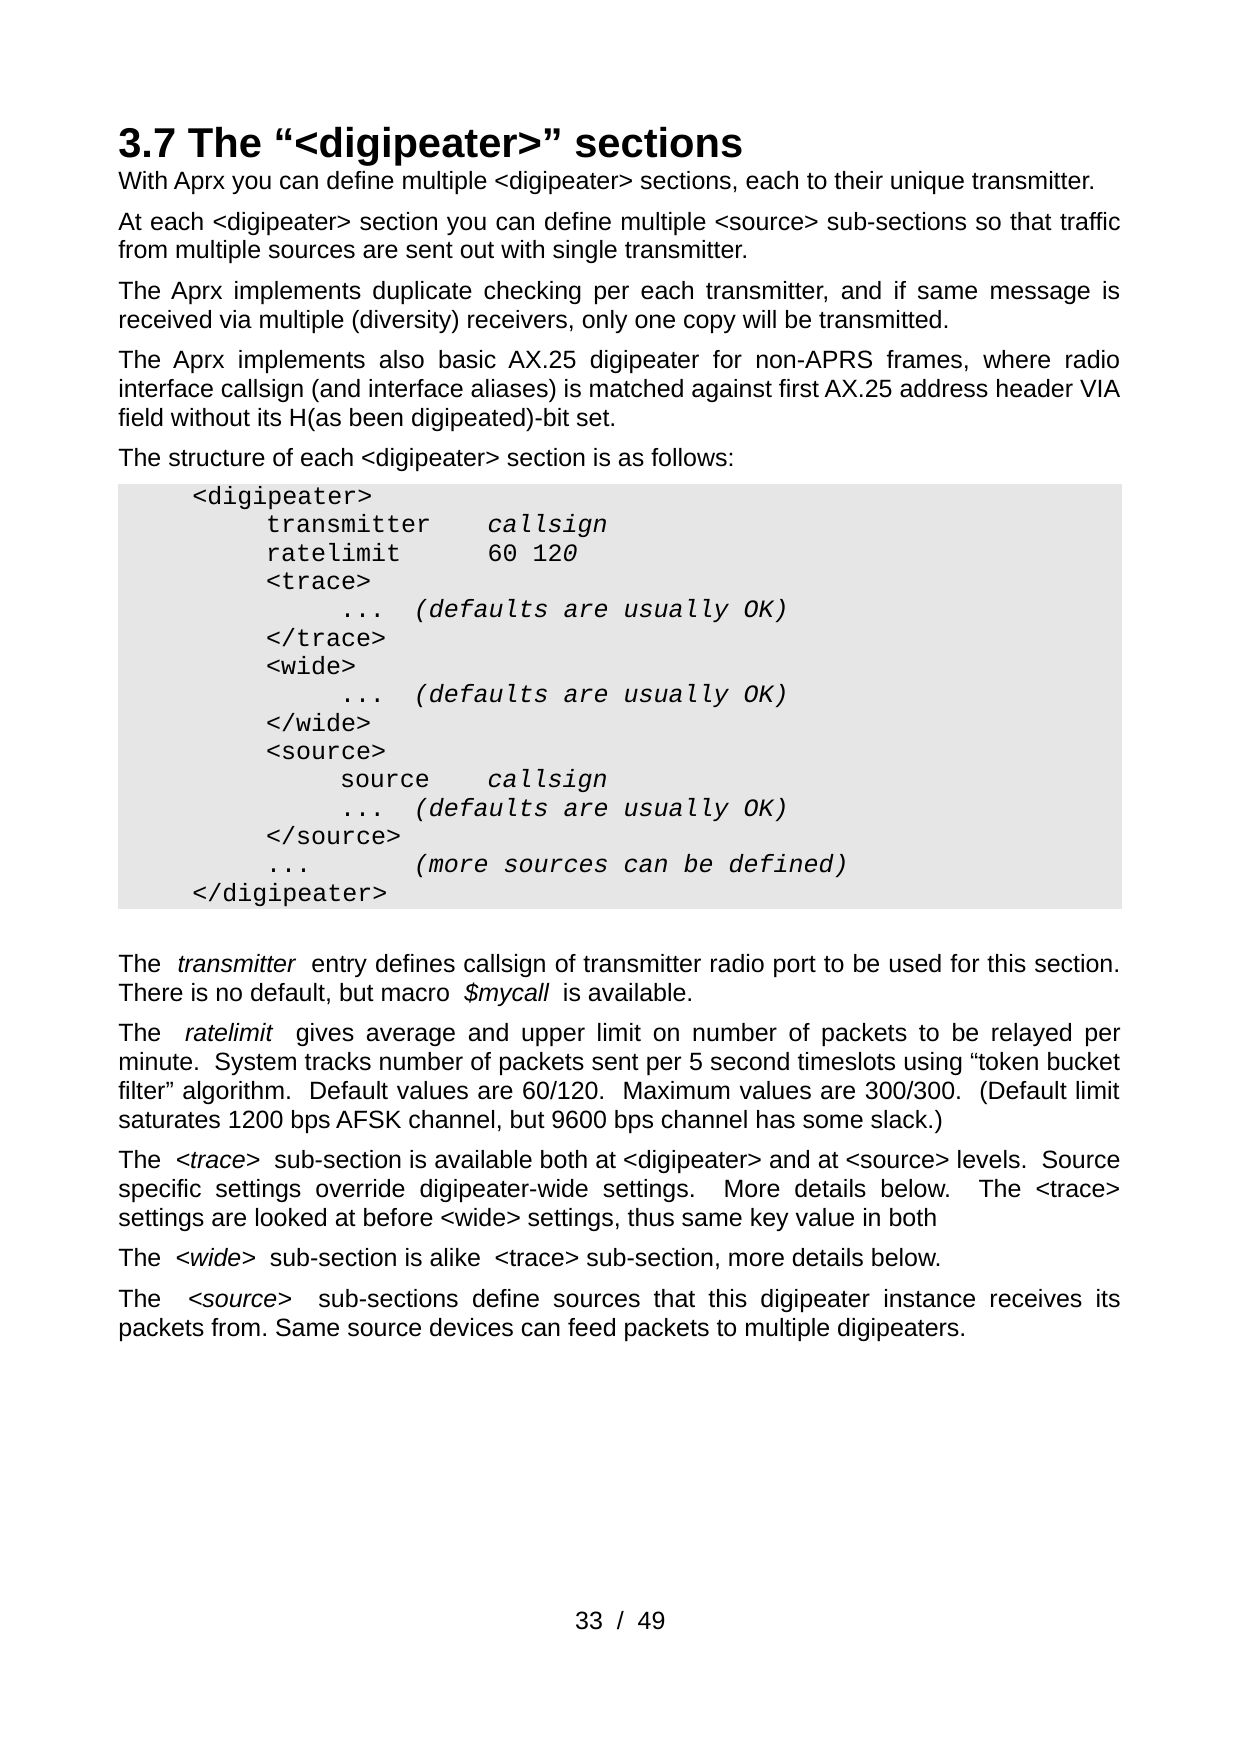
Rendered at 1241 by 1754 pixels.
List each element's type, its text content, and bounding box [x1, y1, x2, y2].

text </digipeater> [118, 880, 1122, 909]
subtitle The “<digipeater>” sections [118, 118, 1122, 166]
text ... (defaults are usually OK) [118, 795, 1122, 824]
text ... (more sources can be defined) [118, 852, 1122, 880]
text The <wide> sub-section is alike <trace> sub-section, more details below. [118, 1243, 1122, 1272]
text The structure of each <digipeater> section is as follows: [118, 443, 1122, 472]
text transmitter callsign [118, 512, 1122, 540]
text <wide> [118, 654, 1122, 682]
text source callsign [118, 767, 1122, 795]
text The transmitter entry defines callsign of transmitter radio port to be used for this section. There is no default, but macro $mycall is available. [118, 949, 1122, 1007]
text </trace> [118, 625, 1122, 654]
text <trace> [118, 569, 1122, 597]
text ratelimit 60 120 [118, 540, 1122, 569]
text </source> [118, 824, 1122, 852]
text </wide> [118, 710, 1122, 739]
text ... (defaults are usually OK) [118, 597, 1122, 625]
text <digipeater> [118, 484, 1122, 512]
text <source> [118, 739, 1122, 767]
text The <source> sub-sections define sources that this digipeater instance receives its packets from. Same source devices can feed packets to multiple digipeaters. [118, 1284, 1122, 1341]
text ... (defaults are usually OK) [118, 682, 1122, 710]
text The <trace> sub-section is available both at <digipeater> and at <source> levels. Source specific settings override digipeater-wide settings. More details below. The <trace> settings are looked at before <wide> settings, thus same key value in both [118, 1145, 1122, 1231]
text The ratelimit gives average and upper limit on number of packets to be relayed per minute. System tracks number of packets sent per 5 second timeslots using “token bucket filter” algorithm. Default values are 60/120. Maximum values are 300/300. (Default limit saturates 1200 bps AFSK channel, but 9600 bps channel has some slack.) [118, 1018, 1122, 1133]
text With Aprx you can define multiple <digipeater> sections, each to their unique transmitter. [118, 166, 1122, 195]
text The Aprx implements duplicate checking per each transmitter, and if same message is received via multiple (diversity) receivers, only one copy will be transmitted. [118, 276, 1122, 333]
text At each <digipeater> section you can define multiple <source> sub-sections so that traffic from multiple sources are sent out with single transmitter. [118, 207, 1122, 264]
text The Aprx implements also basic AX.25 digipeater for non-APRS frames, where radio interface callsign (and interface aliases) is matched against first AX.25 address header VIA field without its H(as been digipeated)-bit set. [118, 345, 1122, 431]
